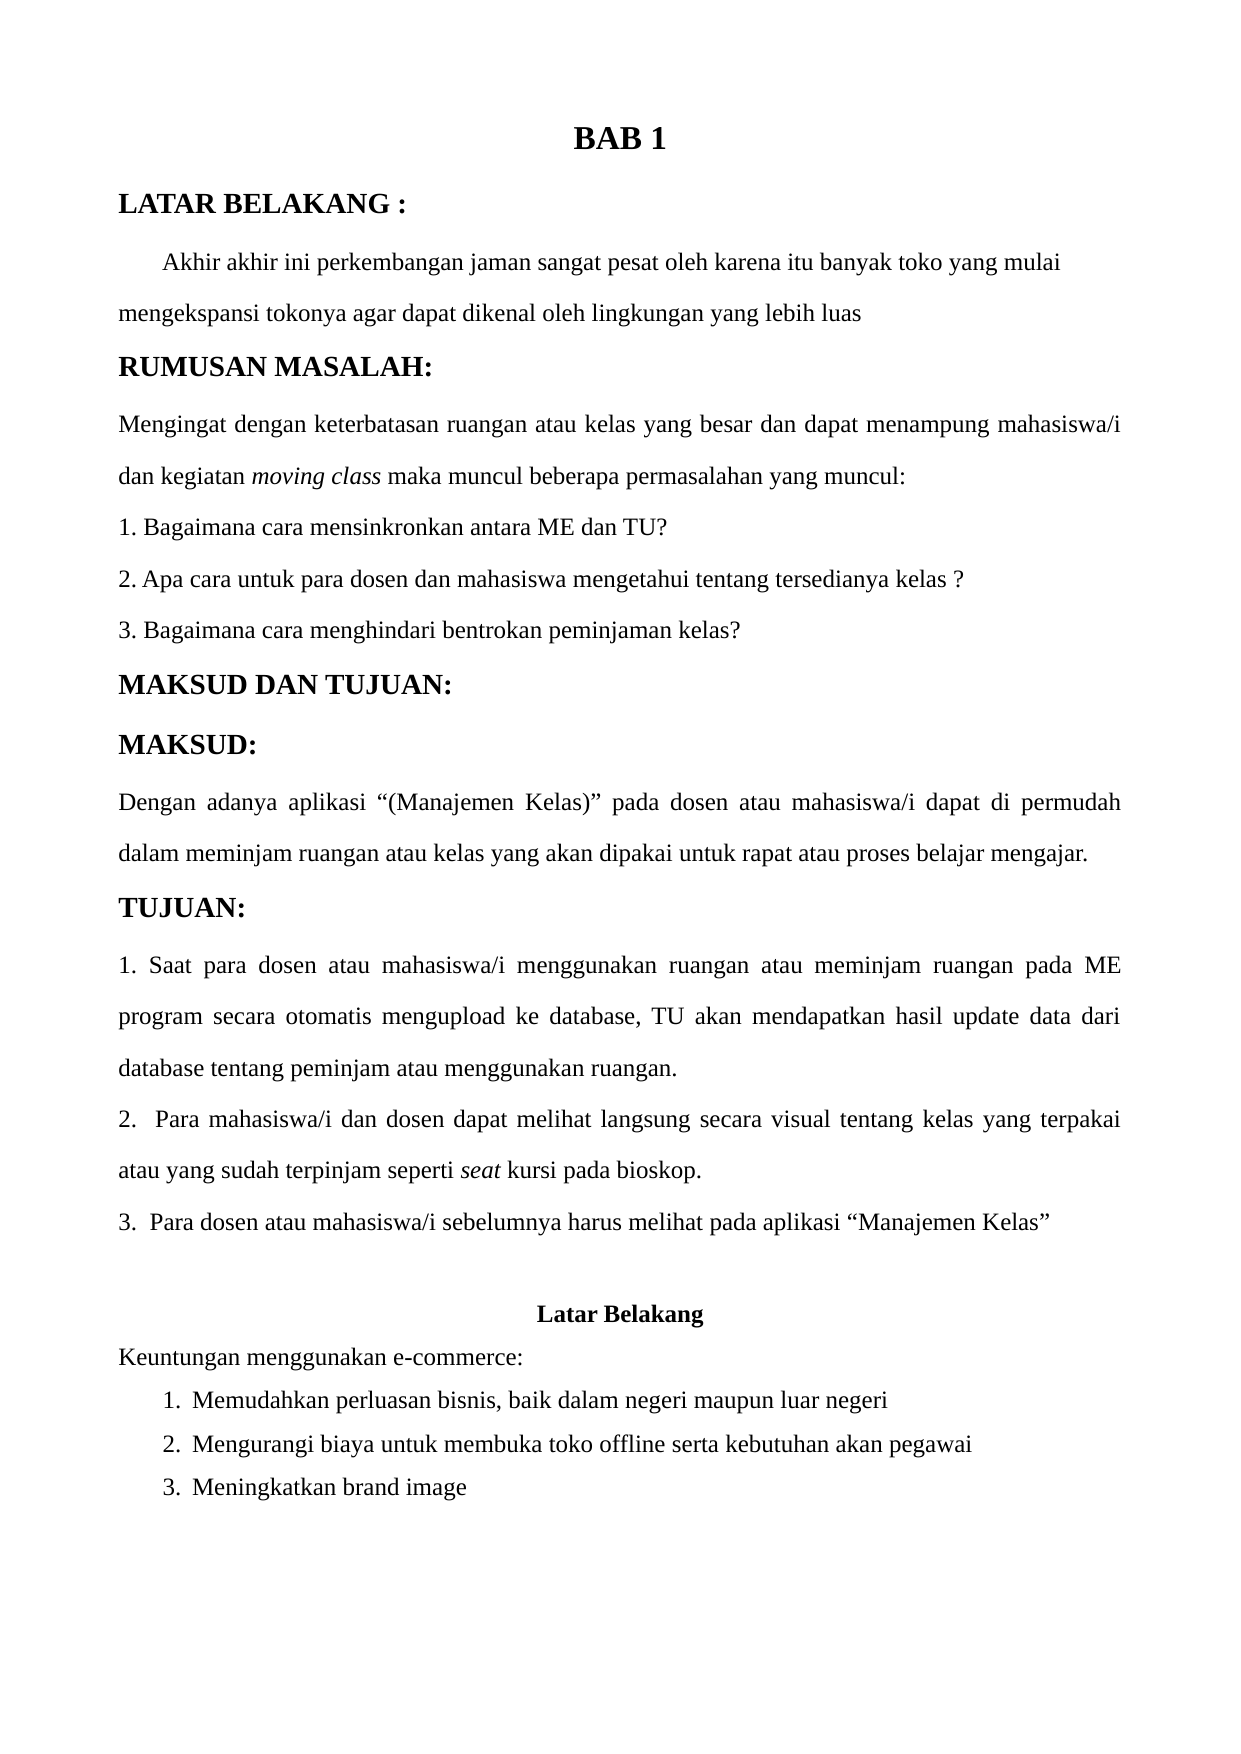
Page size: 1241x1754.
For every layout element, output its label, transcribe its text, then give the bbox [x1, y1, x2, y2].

text Mengingat dengan keterbatasan ruangan atau kelas yang besar dan dapat menampung mahasiswa/i dan kegiatan moving class maka muncul beberapa permasalahan yang muncul: [118, 409, 1122, 490]
text 1. Saat para dosen atau mahasiswa/i menggunakan ruangan atau meminjam ruangan pada ME program secara otomatis mengupload ke database, TU akan mendapatkan hasil update data dari database tentang peminjam atau menggunakan ruangan. [118, 950, 1122, 1081]
text Dengan adanya aplikasi “(Manajemen Kelas)” pada dosen atau mahasiswa/i dapat di permudah dalam meminjam ruangan atau kelas yang akan dipakai untuk rapat atau proses belajar mengajar. [118, 787, 1122, 867]
text MAKSUD: [118, 727, 1122, 760]
text RUMUSAN MASALAH: [118, 349, 1122, 383]
text 1. Bagaimana cara mensinkronkan antara ME dan TU? [118, 512, 1122, 541]
text 2. Para mahasiswa/i dan dosen dapat melihat langsung secara visual tentang kelas yang terpakai atau yang sudah terpinjam seperti seat kursi pada bioskop. [118, 1104, 1122, 1184]
text LATAR BELAKANG : [118, 187, 1122, 220]
text Latar Belakang [118, 1299, 1122, 1328]
text 3. Para dosen atau mahasiswa/i sebelumnya harus melihat pada aplikasi “Manajemen Kelas” [118, 1207, 1122, 1236]
text Akhir akhir ini perkembangan jaman sangat pesat oleh karena itu banyak toko yang mulai mengekspansi tokonya agar dapat dikenal oleh lingkungan yang lebih luas [118, 247, 1122, 327]
text MAKSUD DAN TUJUAN: [118, 667, 1122, 700]
list Memudahkan perluasan bisnis, baik dalam negeri maupun luar negeri [162, 1386, 1122, 1414]
text Keuntungan menggunakan e-commerce: [118, 1342, 1122, 1371]
text BAB 1 [118, 118, 1122, 156]
text 3. Bagaimana cara menghindari bentrokan peminjaman kelas? [118, 615, 1122, 644]
text TUJUAN: [118, 890, 1122, 923]
text 2. Apa cara untuk para dosen dan mahasiswa mengetahui tentang tersedianya kelas ? [118, 564, 1122, 593]
list Mengurangi biaya untuk membuka toko offline serta kebutuhan akan pegawai [162, 1429, 1122, 1457]
list Meningkatkan brand image [162, 1472, 1122, 1501]
